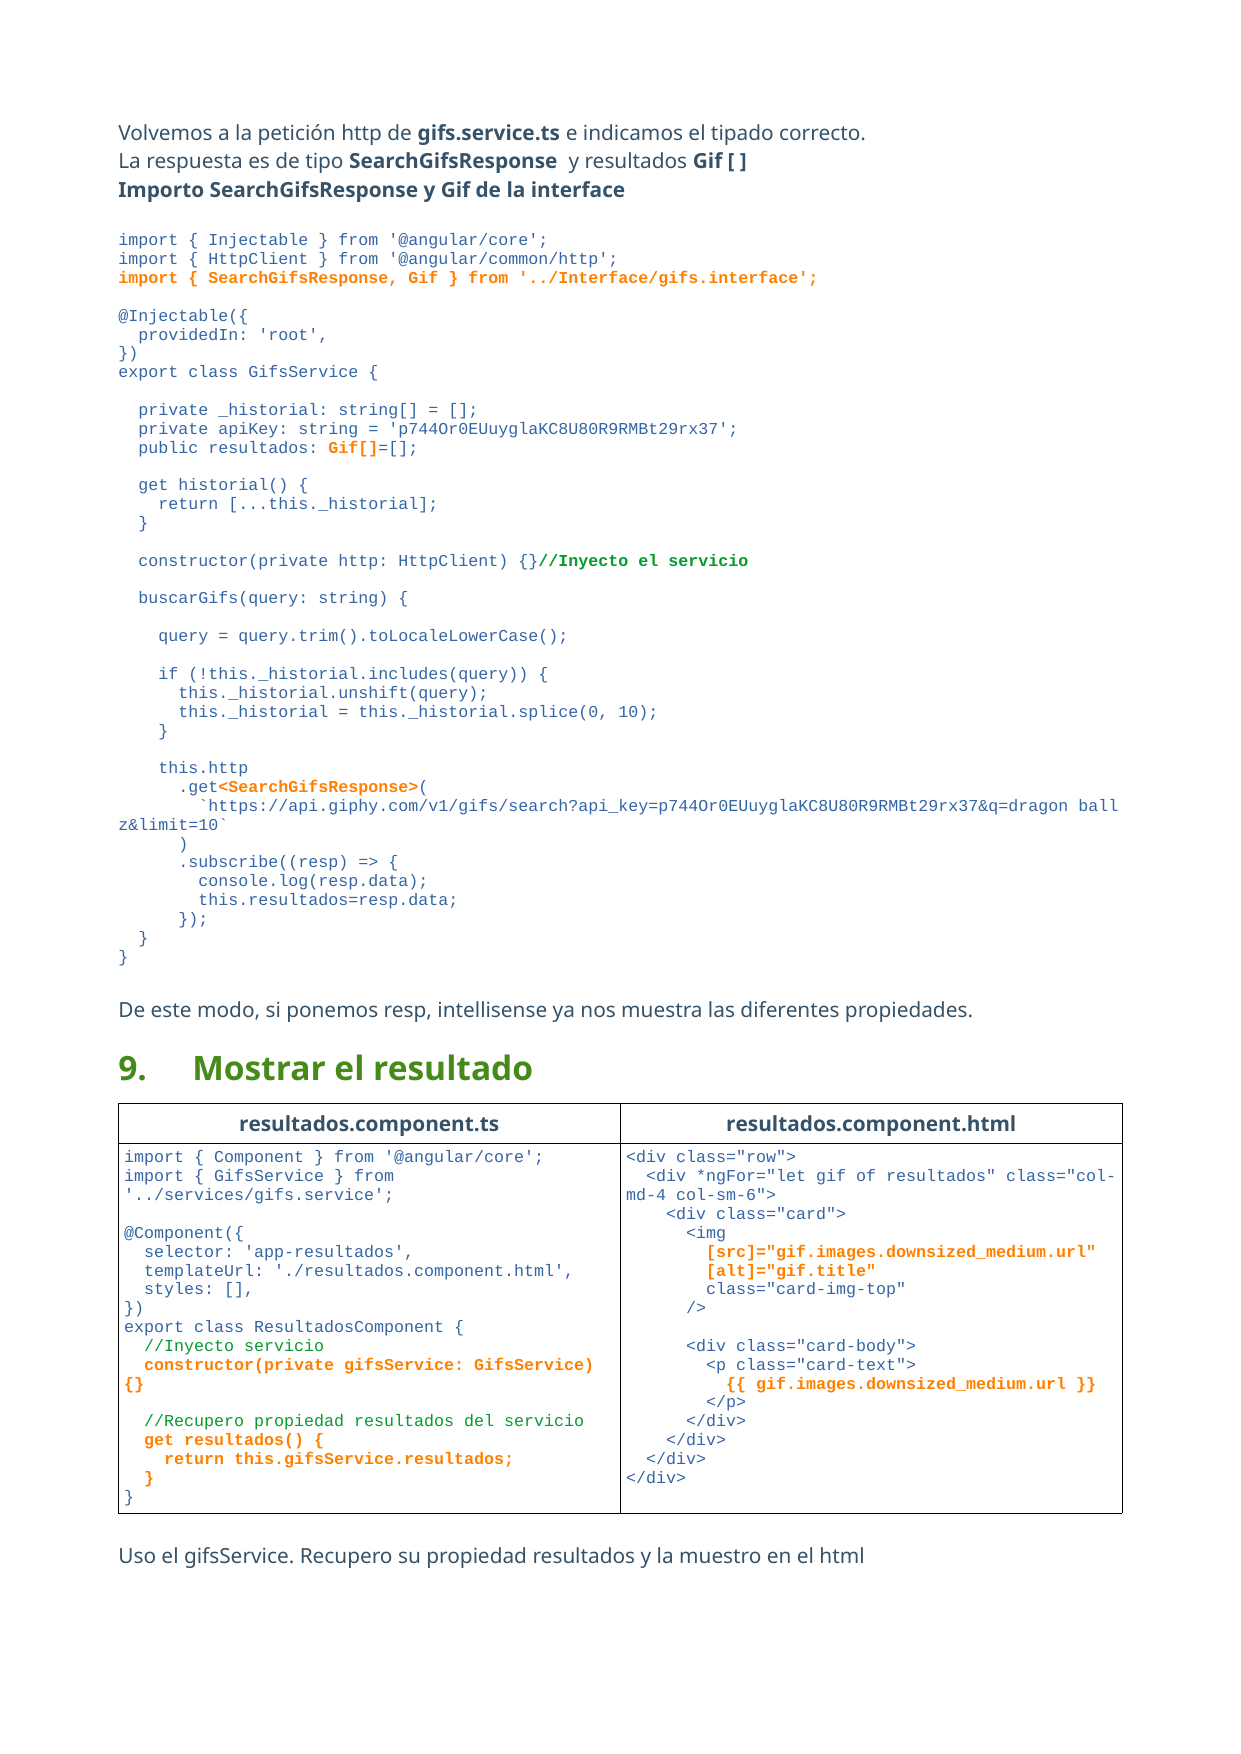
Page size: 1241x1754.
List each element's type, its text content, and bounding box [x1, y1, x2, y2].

text `https://api.giphy.com/v1/gifs/search?api_key=p744Or0EUuyglaKC8U80R9RMBt29rx37&q=dragon ball z&limit=10` [118, 797, 1122, 835]
text }) [118, 345, 1122, 364]
text ) [118, 835, 1122, 854]
text .get<SearchGifsResponse>( [118, 779, 1122, 797]
text } [118, 929, 1122, 948]
text this._historial = this._historial.splice(0, 10); [118, 703, 1122, 722]
table_header resultados.component.ts [119, 1104, 620, 1143]
text get historial() { [118, 477, 1122, 496]
text export class GifsService { [118, 364, 1122, 383]
text De este modo, si ponemos resp, intellisense ya nos muestra las diferentes propiedades. [118, 996, 1122, 1024]
text return [...this._historial]; [118, 496, 1122, 515]
text Volvemos a la petición http de gifs.service.ts e indicamos el tipado correcto. [118, 118, 1122, 147]
text import { HttpClient } from '@angular/common/http'; [118, 251, 1122, 269]
text } [118, 515, 1122, 533]
text providedIn: 'root', [118, 326, 1122, 345]
text } [118, 948, 1122, 967]
text La respuesta es de tipo SearchGifsResponse y resultados Gif [ ] [118, 147, 1122, 175]
text import { SearchGifsResponse, Gif } from '../Interface/gifs.interface'; [118, 269, 1122, 288]
text buscarGifs(query: string) { [118, 590, 1122, 609]
table_header resultados.component.html [621, 1104, 1122, 1143]
text constructor(private http: HttpClient) {}//Inyecto el servicio [118, 552, 1122, 571]
text public resultados: Gif[]=[]; [118, 439, 1122, 458]
text }); [118, 911, 1122, 929]
text if (!this._historial.includes(query)) { [118, 666, 1122, 684]
text Uso el gifsService. Recupero su propiedad resultados y la muestro en el html [118, 1541, 1122, 1570]
text .subscribe((resp) => { [118, 854, 1122, 873]
text this.http [118, 760, 1122, 779]
text query = query.trim().toLocaleLowerCase(); [118, 628, 1122, 647]
table_cell import { Component } from '@angular/core'; import { GifsService } from '../services/gifs.service'; @Component({ selector: 'app-resultados', templateUrl: './resultados.component.html', styles: [], }) export class ResultadosComponent { //Inyecto servicio constructor(private gifsService: GifsService) {} //Recupero propiedad resultados del servicio get resultados() { return this.gifsService.resultados; } } [119, 1144, 620, 1513]
text } [118, 722, 1122, 741]
subtitle Mostrar el resultado [118, 1045, 1122, 1091]
text this.resultados=resp.data; [118, 892, 1122, 911]
text Importo SearchGifsResponse y Gif de la interface [118, 175, 1122, 203]
text private _historial: string[] = []; [118, 402, 1122, 420]
table_cell <div class="row"> <div *ngFor="let gif of resultados" class="col-md-4 col-sm-6"> <div class="card"> <img [src]="gif.images.downsized_medium.url" [alt]="gif.title" class="card-img-top" /> <div class="card-body"> <p class="card-text"> {{ gif.images.downsized_medium.url }} </p> </div> </div> </div> </div> [621, 1144, 1122, 1513]
text console.log(resp.data); [118, 873, 1122, 892]
text private apiKey: string = 'p744Or0EUuyglaKC8U80R9RMBt29rx37'; [118, 420, 1122, 439]
text import { Injectable } from '@angular/core'; [118, 232, 1122, 251]
text this._historial.unshift(query); [118, 684, 1122, 703]
text @Injectable({ [118, 307, 1122, 326]
